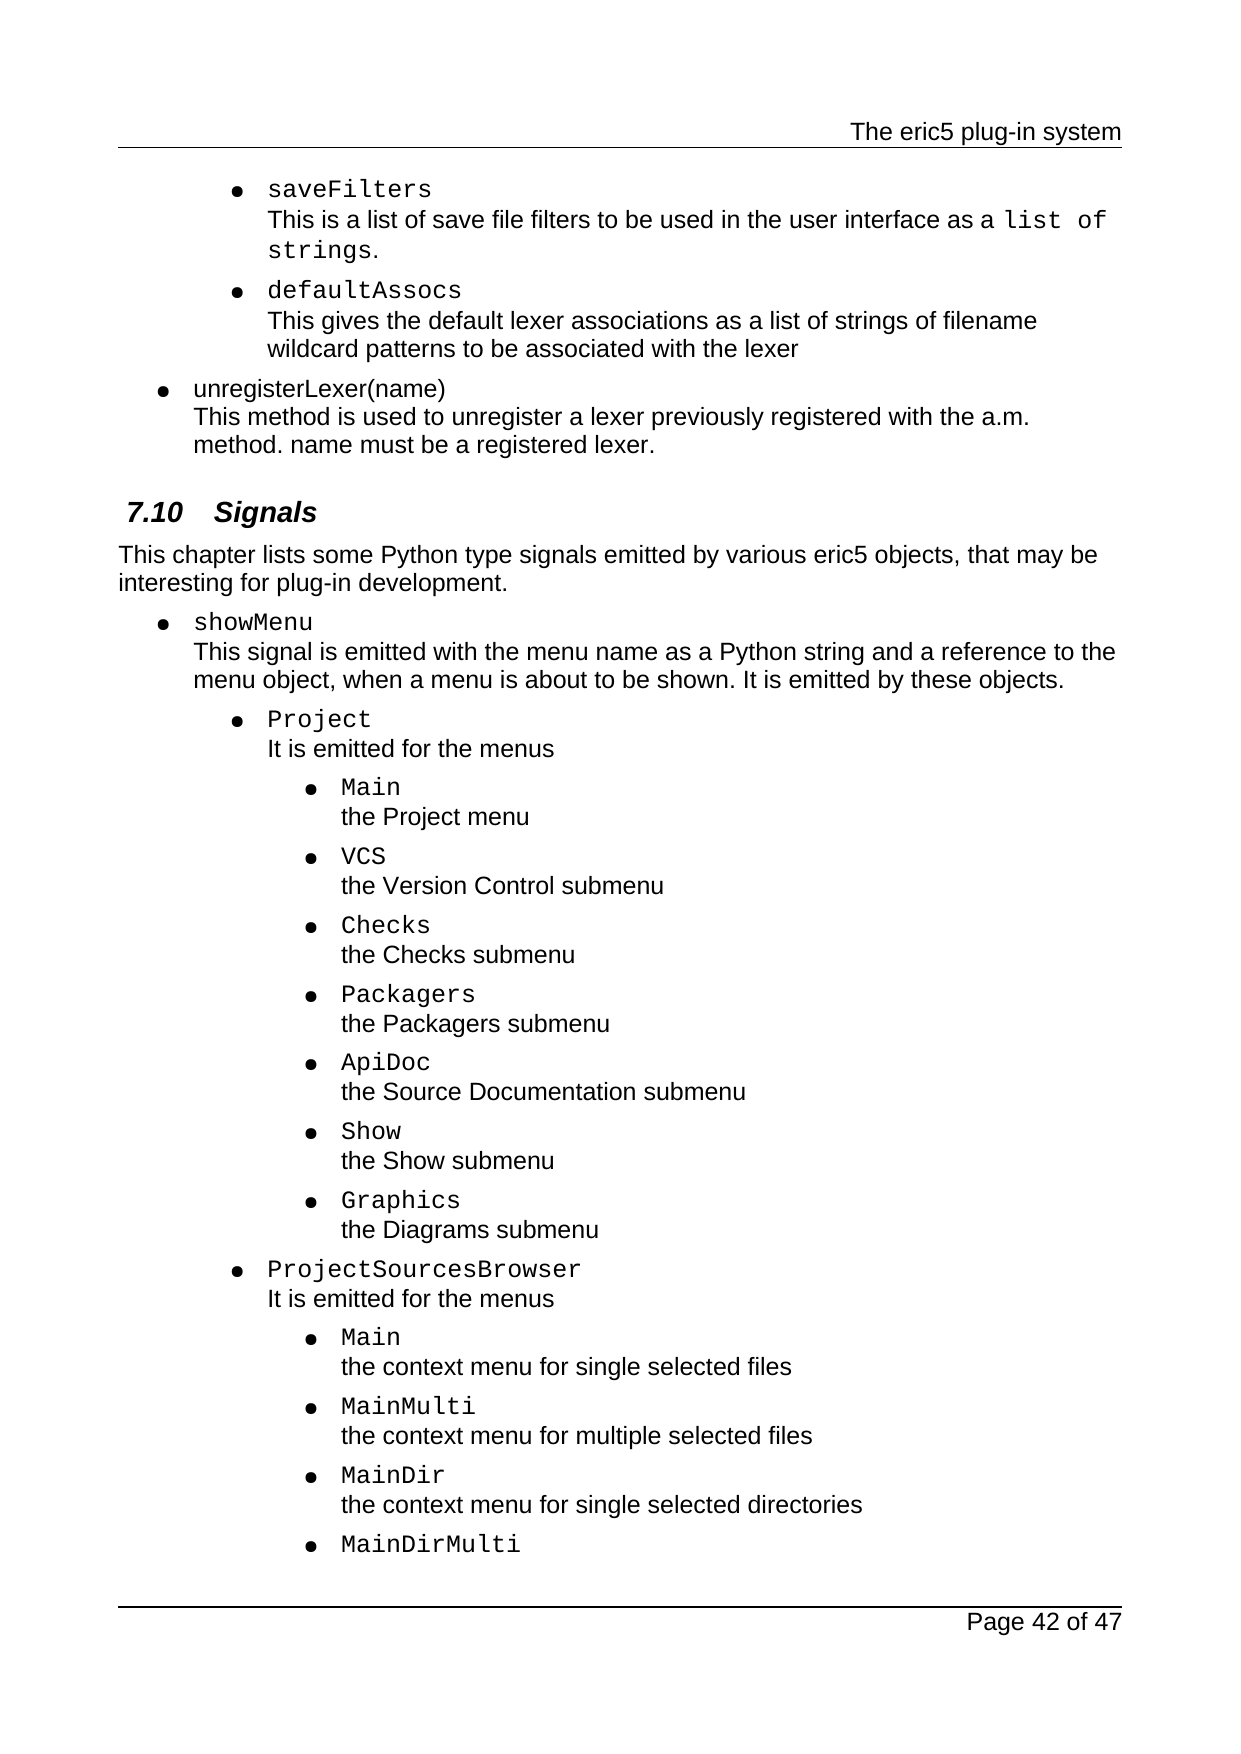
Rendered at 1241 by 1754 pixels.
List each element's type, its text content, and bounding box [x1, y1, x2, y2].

list showMenu This signal is emitted with the menu name as a Python string and a reference to the menu object, when a menu is about to be shown. It is emitted by these objects. [156, 609, 1122, 694]
list Packagers the Packagers submenu [303, 981, 1122, 1037]
list MainDirMulti [303, 1531, 1122, 1559]
list MainMulti the context menu for multiple selected files [303, 1394, 1122, 1450]
list Main the Project menu [303, 775, 1122, 831]
list Project It is emitted for the menus [229, 706, 1122, 762]
list Main the context menu for single selected files [303, 1325, 1122, 1381]
list unregisterLexer(name) This method is used to unregister a lexer previously registered with the a.m. method. name must be a registered lexer. [156, 375, 1122, 458]
list MainDir the context menu for single selected directories [303, 1462, 1122, 1519]
list Graphics the Diagrams submenu [303, 1187, 1122, 1244]
list Show the Show submenu [303, 1119, 1122, 1175]
list saveFilters This is a list of save file filters to be used in the user interface as a list of strings. [229, 177, 1122, 266]
list ProjectSourcesBrowser It is emitted for the menus [229, 1256, 1122, 1312]
list ApiDoc the Source Documentation submenu [303, 1050, 1122, 1106]
list defaultAssocs This gives the default lexer associations as a list of strings of filename wildcard patterns to be associated with the lexer [229, 278, 1122, 362]
subtitle Signals [118, 496, 1122, 529]
list Checks the Checks submenu [303, 912, 1122, 969]
text This chapter lists some Python type signals emitted by various eric5 objects, that may be interesting for plug-in development. [118, 541, 1122, 597]
list VCS the Version Control submenu [303, 844, 1122, 900]
